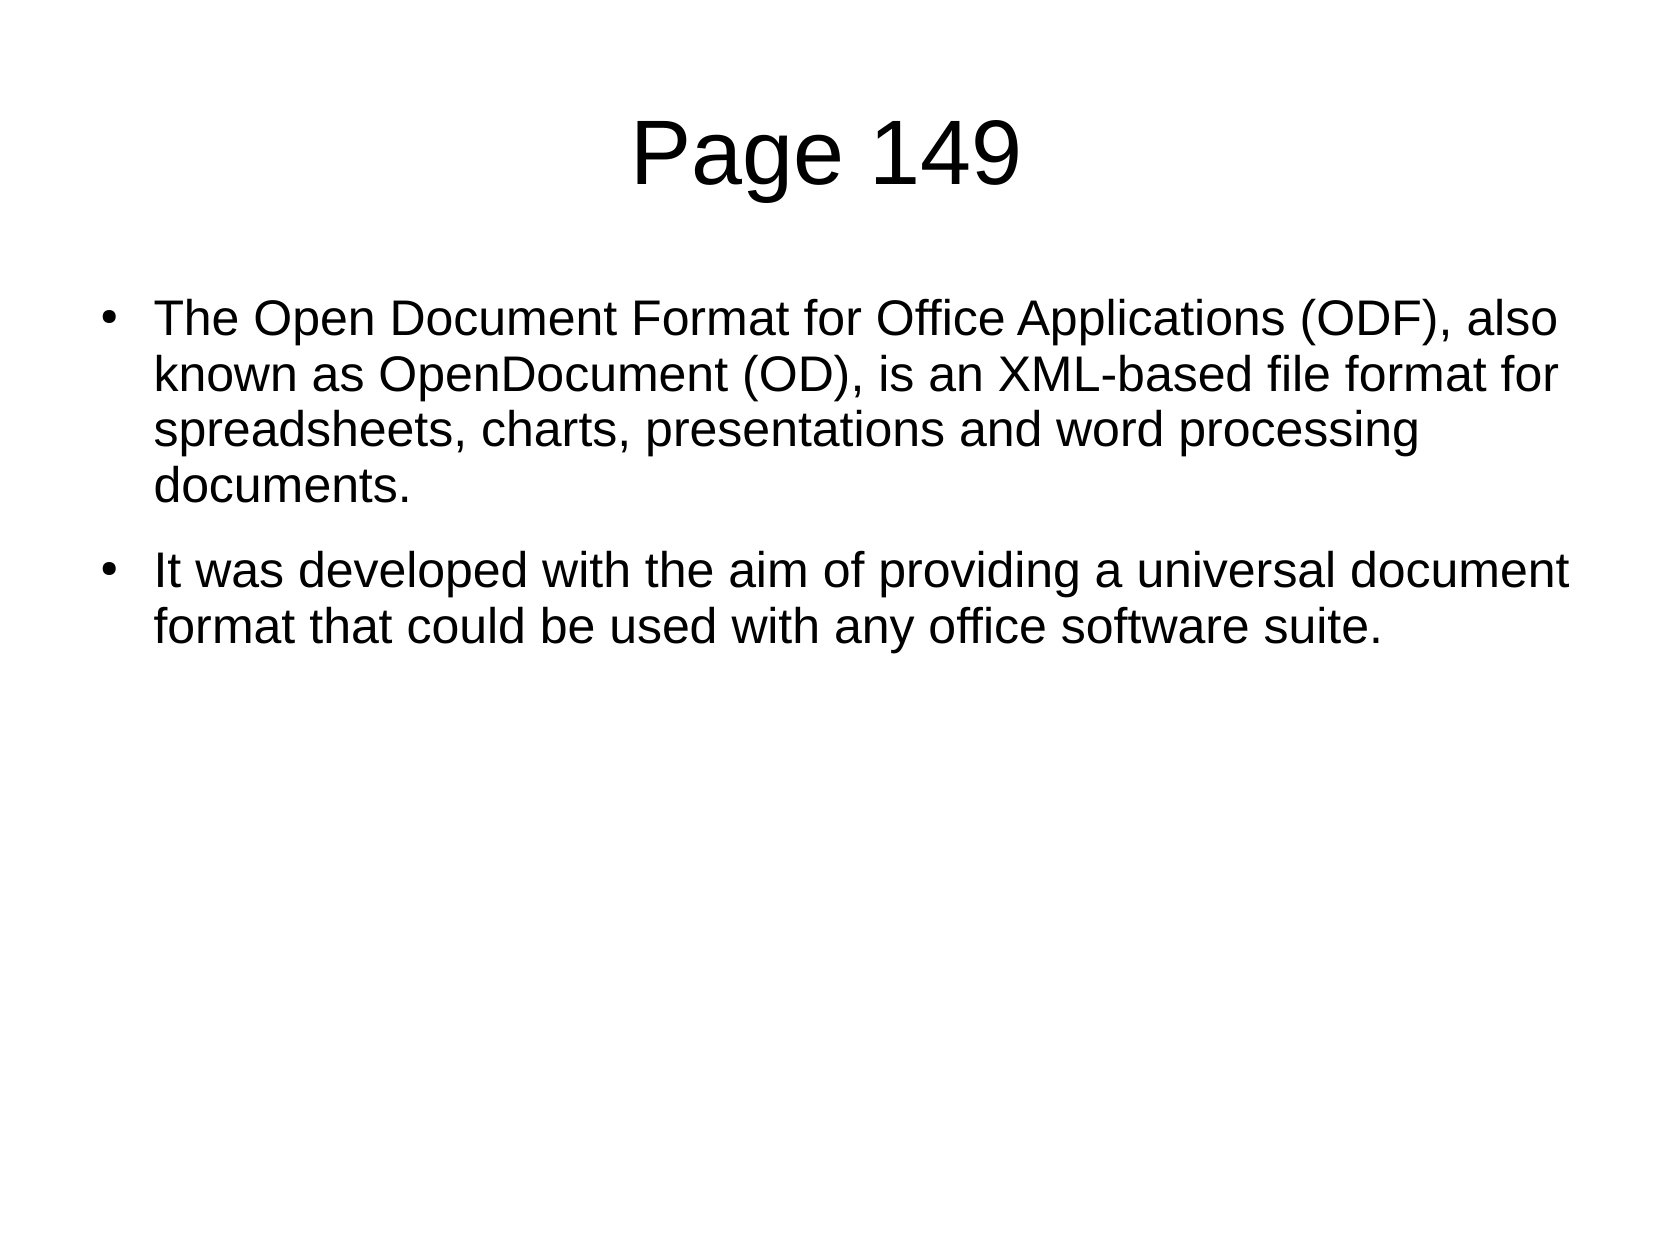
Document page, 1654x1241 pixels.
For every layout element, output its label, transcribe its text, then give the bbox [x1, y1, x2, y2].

title Page 149 [82, 49, 1571, 257]
list The Open Document Format for Office Applications (ODF), also known as OpenDocument (OD), is an XML-based file format for spreadsheets, charts, presentations and word processing documents. It was developed with the aim of providing a universal document format that could be used with any office software suite. [82, 290, 1571, 1109]
